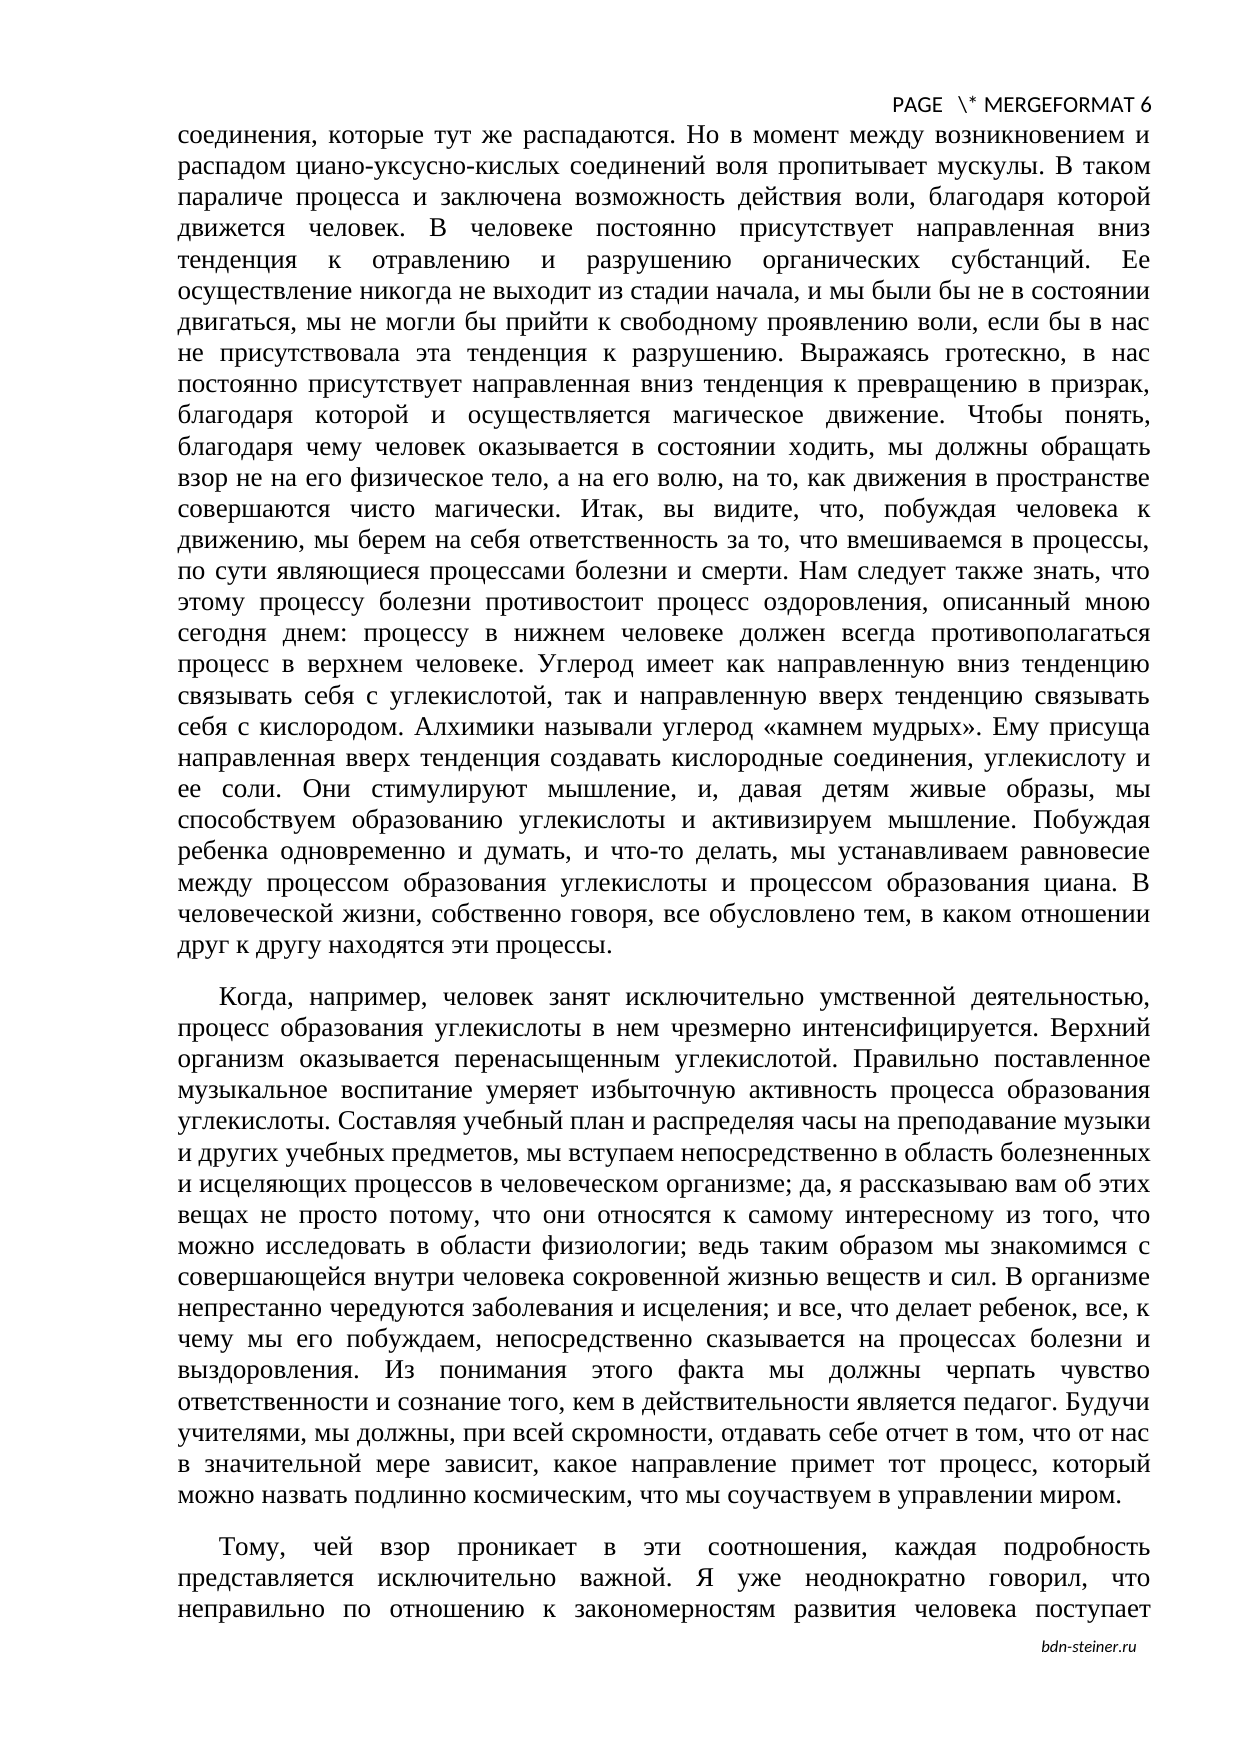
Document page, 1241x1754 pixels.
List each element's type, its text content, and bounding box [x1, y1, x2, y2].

text Когда, например, человек занят исключительно умственной деятельностью, процесс образования углекислоты в нем чрезмерно интенсифицируется. Верхний организм оказывается перенасыщенным углекислотой. Правильно поставленное музыкальное воспитание умеряет избыточную активность процесса образования углекислоты. Составляя учебный план и распределяя часы на преподавание музыки и других учебных предметов, мы вступаем непосредственно в область болезненных и исцеляющих процессов в человеческом организме; да, я рассказываю вам об этих вещах не просто потому, что они относятся к самому интересному из того, что можно исследовать в области физиологии; ведь таким образом мы знакомимся с совершающейся внутри человека сокровенной жизнью веществ и сил. В организме непрестанно чередуются заболевания и исцеления; и все, что делает ребенок, все, к чему мы его побуждаем, непосредственно сказывается на процессах болезни и выздоровления. Из понимания этого факта мы должны черпать чувство ответственности и сознание того, кем в действительности является педагог. Будучи учителями, мы должны, при всей скромности, отдавать себе отчет в том, что от нас в значительной мере зависит, какое направление примет тот процесс, который можно назвать подлинно космическим, что мы соучаствуем в управлении миром. [177, 980, 1152, 1509]
text Тому, чей взор проникает в эти соотношения, каждая подробность представляется исключительно важной. Я уже неоднократно говорил, что неправильно по отношению к закономерностям развития человека поступает [177, 1530, 1152, 1624]
text соединения, которые тут же распадаются. Но в момент между возникновением и распадом циано-уксусно-кислых соединений воля пропитывает мускулы. В таком параличе процесса и заключена возможность действия воли, благодаря которой движется человек. В человеке постоянно присутствует направленная вниз тенденция к отравлению и разрушению органических субстанций. Ее осуществление никогда не выходит из стадии начала, и мы были бы не в состоянии двигаться, мы не могли бы прийти к свободному проявлению воли, если бы в нас не присутствовала эта тенденция к разрушению. Выражаясь гротескно, в нас постоянно присутствует направленная вниз тенденция к превращению в призрак, благодаря которой и осуществляется магическое движение. Чтобы понять, благодаря чему человек оказывается в состоянии ходить, мы должны обращать взор не на его физическое тело, а на его волю, на то, как движения в пространстве совершаются чисто магически. Итак, вы видите, что, побуждая человека к движению, мы берем на себя ответственность за то, что вмешиваемся в процессы, по сути являющиеся процессами болезни и смерти. Нам следует также знать, что этому процессу болезни противостоит процесс оздоровления, описанный мною сегодня днем: процессу в нижнем человеке должен всегда противополагаться процесс в верхнем человеке. Углерод имеет как направленную вниз тенденцию связывать себя с углекислотой, так и направленную вверх тенденцию связывать себя с кислородом. Алхимики называли углерод «камнем мудрых». Ему присуща направленная вверх тенденция создавать кислородные соединения, углекислоту и ее соли. Они стимулируют мышление, и, давая детям живые образы, мы способствуем образованию углекислоты и активизируем мышление. Побуждая ребенка одновременно и думать, и что-то делать, мы устанавливаем равновесие между процессом образования углекислоты и процессом образования циана. В человеческой жизни, собственно говоря, все обусловлено тем, в каком отношении друг к другу находятся эти процессы. [177, 118, 1152, 959]
